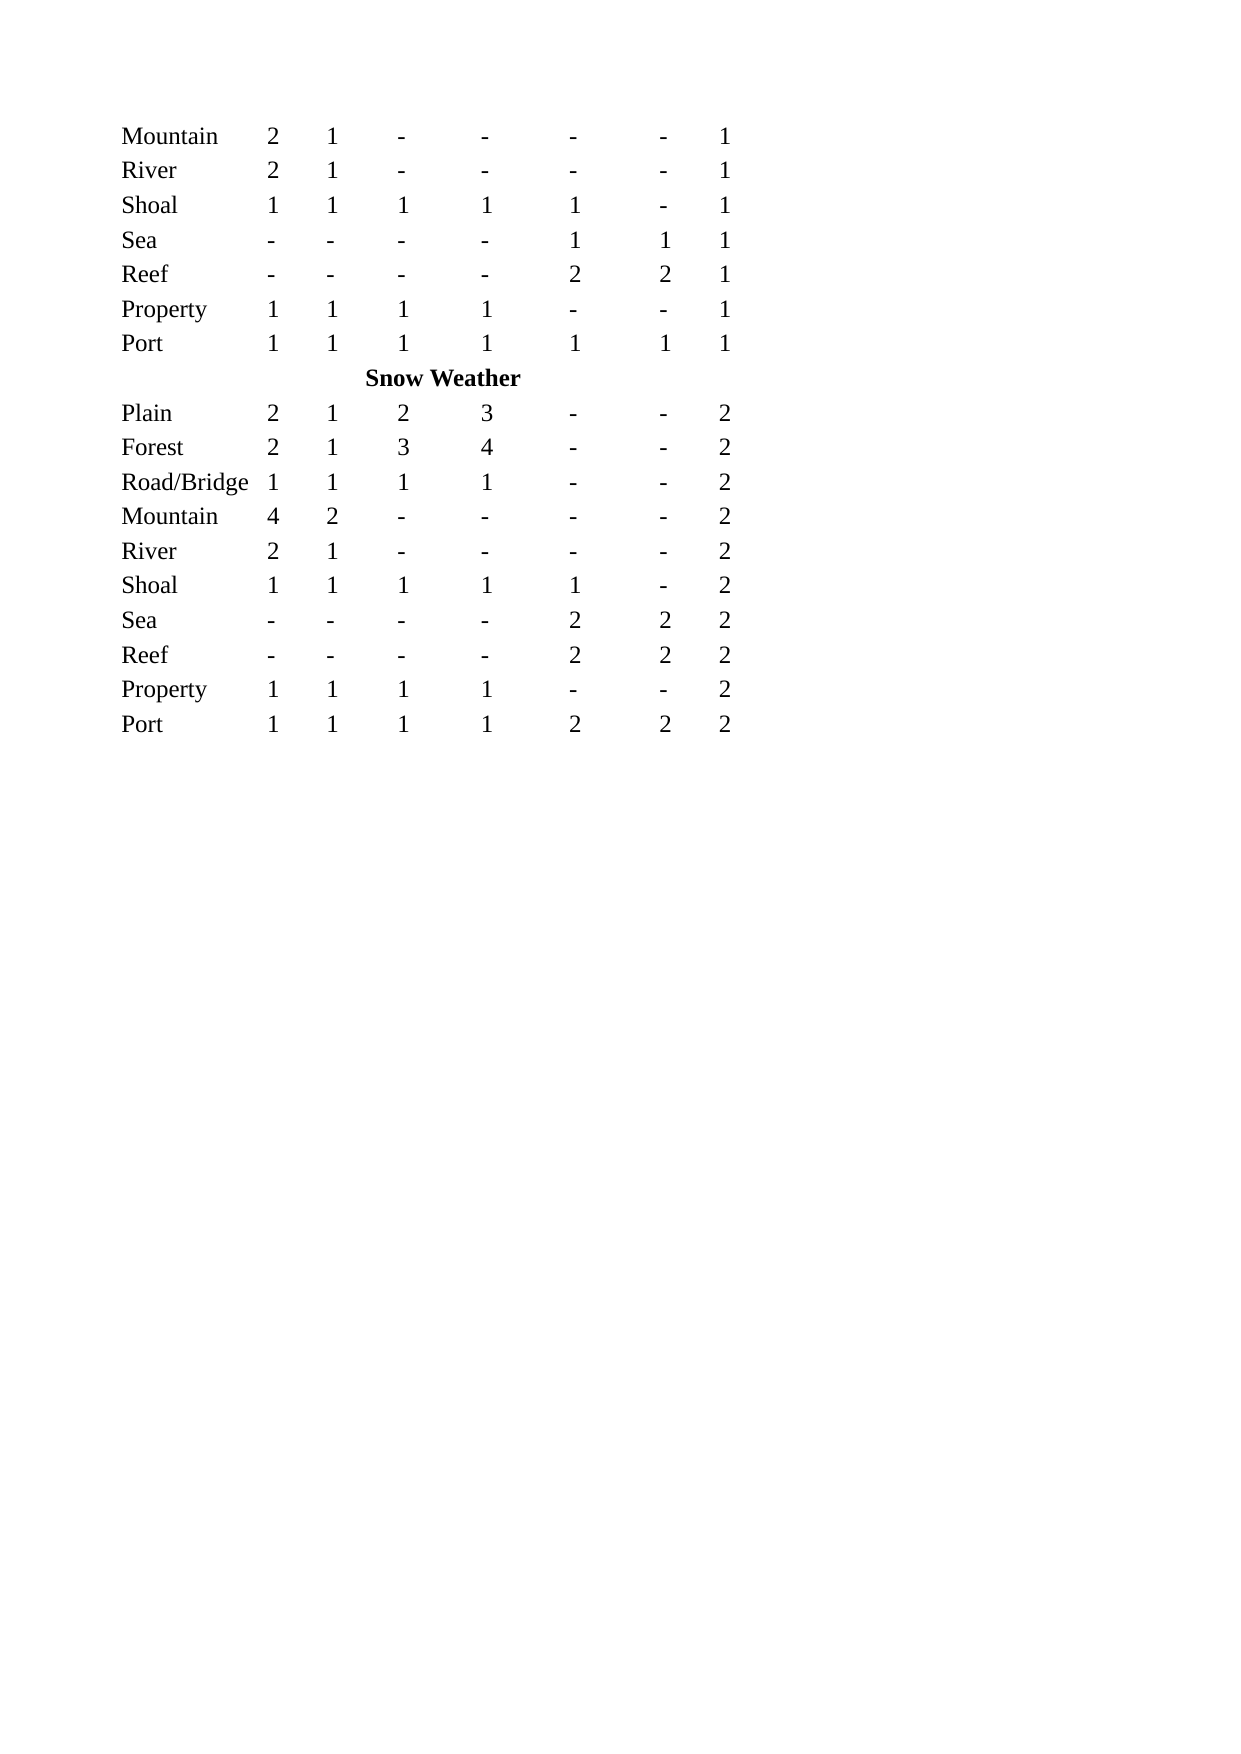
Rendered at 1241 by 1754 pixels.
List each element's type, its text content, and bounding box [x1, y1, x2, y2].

table_cell 1 [716, 256, 774, 291]
table_cell 1 [323, 464, 394, 498]
table_cell 2 [716, 429, 774, 464]
table_cell Road/Bridge [118, 464, 264, 498]
table_cell 1 [656, 326, 716, 360]
table_cell 1 [394, 464, 478, 498]
table_cell - [656, 568, 716, 602]
table_cell 1 [394, 187, 478, 222]
table_cell 2 [566, 706, 656, 741]
table_cell Port [118, 706, 264, 741]
table_cell 2 [264, 429, 323, 464]
table_cell 1 [264, 326, 323, 360]
table_cell Forest [118, 429, 264, 464]
table_cell 1 [716, 153, 774, 187]
table_cell 1 [323, 533, 394, 568]
table_cell 1 [478, 187, 566, 222]
table_cell Port [118, 326, 264, 360]
table_cell - [394, 222, 478, 256]
table_cell 2 [716, 395, 774, 429]
table_cell - [323, 602, 394, 637]
table_cell 1 [716, 118, 774, 153]
table_cell - [566, 395, 656, 429]
table_cell 1 [323, 706, 394, 741]
table_cell 1 [264, 671, 323, 706]
table_cell 1 [716, 291, 774, 326]
table_cell 1 [264, 568, 323, 602]
table_cell 3 [394, 429, 478, 464]
table_cell - [566, 533, 656, 568]
table_cell 1 [478, 671, 566, 706]
table_cell 1 [323, 568, 394, 602]
table_cell 1 [323, 326, 394, 360]
table_cell 1 [716, 222, 774, 256]
table_cell - [478, 118, 566, 153]
table_cell 1 [264, 291, 323, 326]
table_cell - [478, 637, 566, 671]
table_cell - [566, 671, 656, 706]
table_cell - [656, 429, 716, 464]
table_cell 2 [566, 256, 656, 291]
table_cell - [323, 256, 394, 291]
table_cell - [566, 499, 656, 533]
table_cell 1 [478, 464, 566, 498]
table_cell 2 [264, 118, 323, 153]
table_cell - [566, 291, 656, 326]
table_cell 2 [716, 568, 774, 602]
table_cell 1 [264, 464, 323, 498]
table_cell 1 [394, 326, 478, 360]
table_cell 4 [478, 429, 566, 464]
table_cell 1 [478, 291, 566, 326]
table_cell 2 [264, 395, 323, 429]
table_cell 1 [264, 187, 323, 222]
table_cell - [656, 464, 716, 498]
table_cell 1 [264, 706, 323, 741]
table_cell 4 [264, 499, 323, 533]
table_cell - [394, 533, 478, 568]
table_cell Snow Weather [118, 360, 774, 395]
table_cell - [264, 222, 323, 256]
table_cell 2 [656, 637, 716, 671]
table_cell 1 [323, 153, 394, 187]
table_cell 1 [394, 671, 478, 706]
table_cell 2 [716, 533, 774, 568]
table_cell 1 [323, 671, 394, 706]
table_cell Reef [118, 637, 264, 671]
table_cell - [264, 256, 323, 291]
table_cell 2 [716, 464, 774, 498]
table_cell 1 [566, 222, 656, 256]
table_cell 2 [566, 602, 656, 637]
table_cell - [566, 118, 656, 153]
table_cell 1 [323, 429, 394, 464]
table_cell 2 [716, 637, 774, 671]
table_cell Property [118, 671, 264, 706]
table_cell 2 [716, 671, 774, 706]
table_cell Plain [118, 395, 264, 429]
table_cell - [323, 222, 394, 256]
table_cell - [656, 118, 716, 153]
table_cell 1 [566, 187, 656, 222]
table_cell 1 [566, 326, 656, 360]
table_cell Sea [118, 602, 264, 637]
table_cell 2 [656, 706, 716, 741]
table_cell 1 [716, 187, 774, 222]
table_cell - [394, 602, 478, 637]
table_cell Sea [118, 222, 264, 256]
table_cell - [656, 533, 716, 568]
table_cell - [566, 153, 656, 187]
table_cell 1 [394, 568, 478, 602]
table_cell - [656, 187, 716, 222]
table_cell - [478, 256, 566, 291]
table_cell 2 [566, 637, 656, 671]
table_cell 2 [264, 153, 323, 187]
table_cell - [394, 153, 478, 187]
table_cell 2 [716, 602, 774, 637]
table_cell - [394, 499, 478, 533]
table_cell 1 [394, 706, 478, 741]
table_cell 2 [264, 533, 323, 568]
table_cell 1 [478, 568, 566, 602]
table_cell Mountain [118, 118, 264, 153]
table_cell - [323, 637, 394, 671]
table_cell - [656, 499, 716, 533]
table_cell 1 [323, 187, 394, 222]
table_cell 2 [394, 395, 478, 429]
table_cell 1 [323, 395, 394, 429]
table_cell - [394, 118, 478, 153]
table_cell 2 [323, 499, 394, 533]
table_cell 3 [478, 395, 566, 429]
table_cell River [118, 533, 264, 568]
table_cell - [656, 153, 716, 187]
table_cell - [478, 153, 566, 187]
table_cell - [394, 256, 478, 291]
table_cell 1 [323, 118, 394, 153]
table_cell 2 [716, 499, 774, 533]
table_cell 1 [478, 706, 566, 741]
table_cell - [478, 222, 566, 256]
table_cell - [566, 464, 656, 498]
table_cell Shoal [118, 568, 264, 602]
table_cell 1 [394, 291, 478, 326]
table_cell - [656, 395, 716, 429]
table_cell - [478, 499, 566, 533]
table_cell 2 [716, 706, 774, 741]
table_cell - [264, 637, 323, 671]
table_cell Mountain [118, 499, 264, 533]
table_cell 2 [656, 256, 716, 291]
table_cell - [478, 533, 566, 568]
table_cell 1 [656, 222, 716, 256]
table_cell 1 [566, 568, 656, 602]
table_cell - [394, 637, 478, 671]
table_cell Property [118, 291, 264, 326]
table_cell - [264, 602, 323, 637]
table_cell Shoal [118, 187, 264, 222]
table_cell - [478, 602, 566, 637]
table_cell Reef [118, 256, 264, 291]
table_cell - [656, 671, 716, 706]
table_cell - [566, 429, 656, 464]
table_cell 1 [478, 326, 566, 360]
table_cell River [118, 153, 264, 187]
table_cell - [656, 291, 716, 326]
table_cell 2 [656, 602, 716, 637]
table_cell 1 [716, 326, 774, 360]
table_cell 1 [323, 291, 394, 326]
